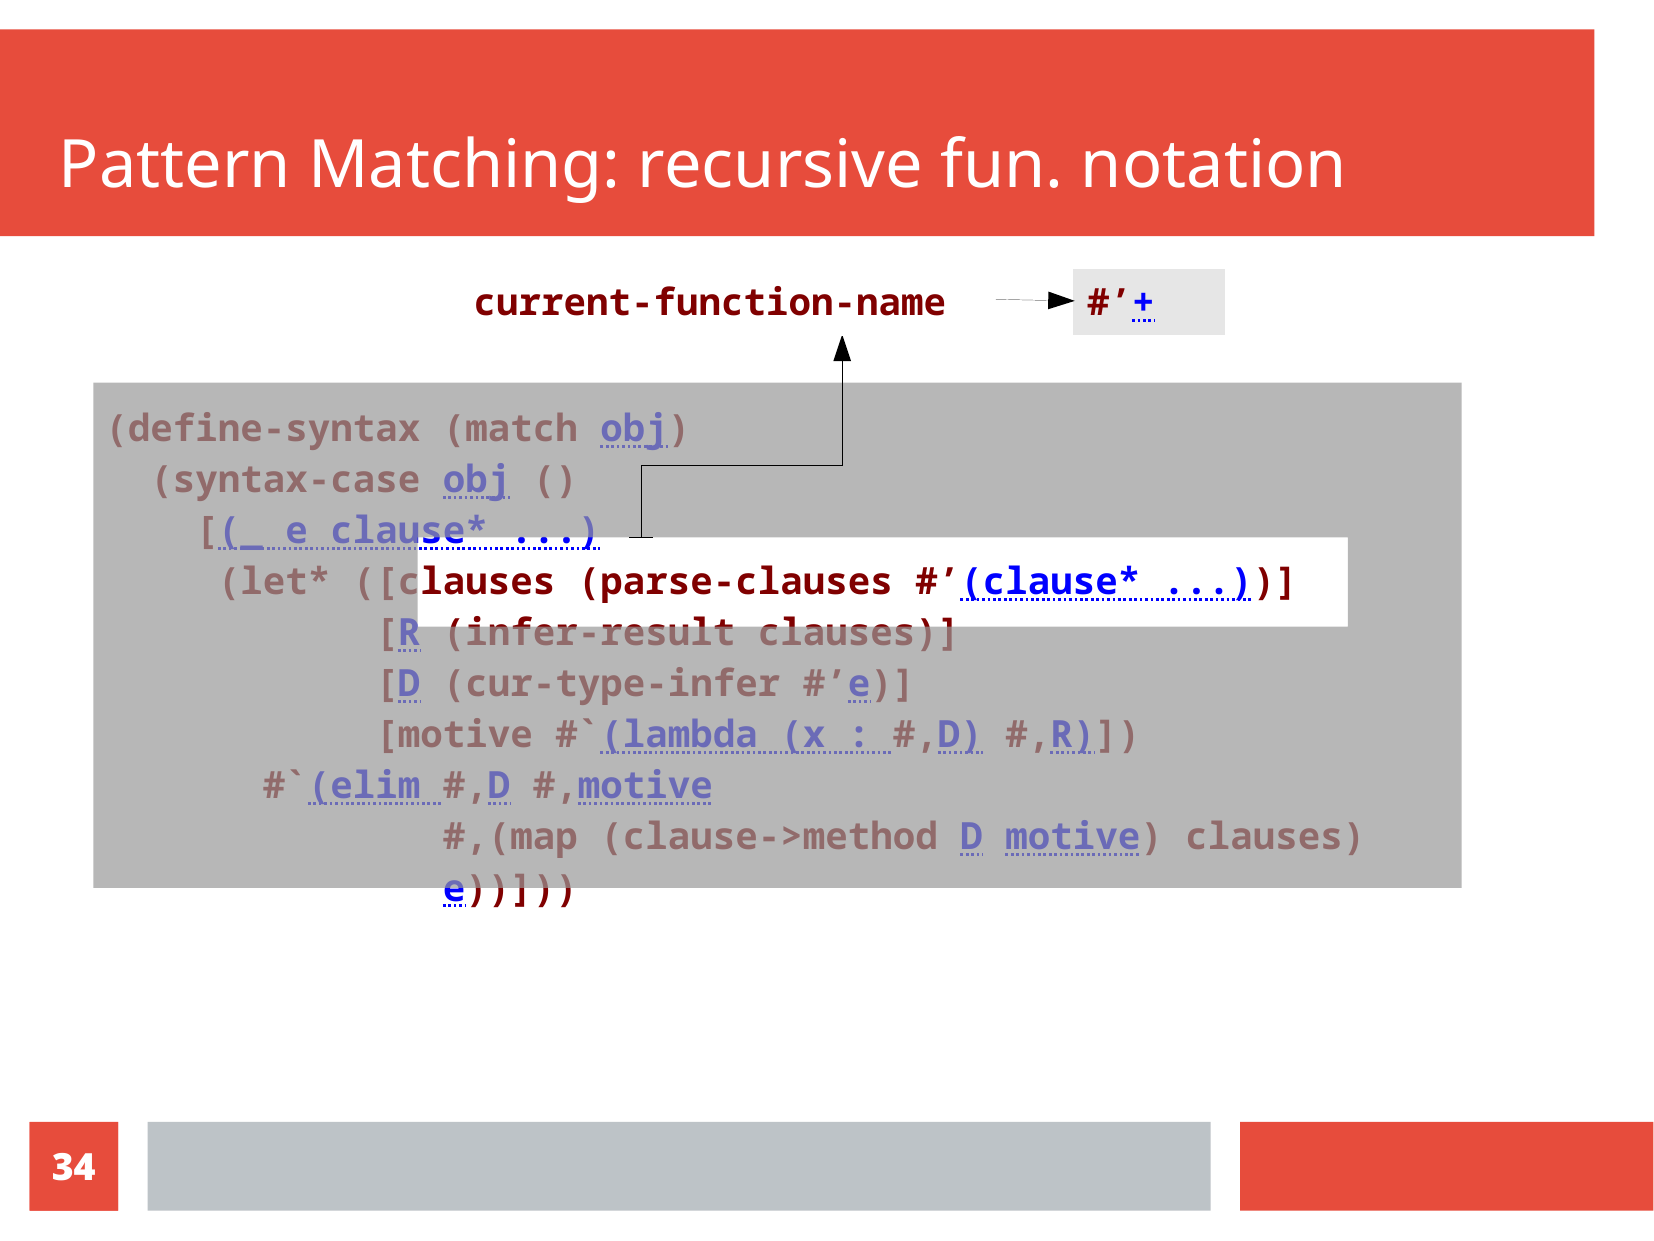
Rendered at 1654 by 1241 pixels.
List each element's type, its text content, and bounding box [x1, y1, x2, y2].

table_header current-function-name [460, 269, 1072, 335]
table_header #’+ [1073, 269, 1225, 335]
text_box (define-syntax (match obj) (syntax-case obj () [(_ e clause* ...) (let* ([clauses (parse-clauses #’(clause* ...))] [R (infer-result clauses)] [D (cur-type-infer #’e)] [motive #`(lambda (x : #,D) #,R)]) #`(elim #,D #,motive #,(map (clause->method D motive) clauses) e))])) [418, 538, 1347, 626]
text_box [93, 382, 1462, 888]
title Pattern Matching: recursive fun. notation [59, 59, 1595, 207]
